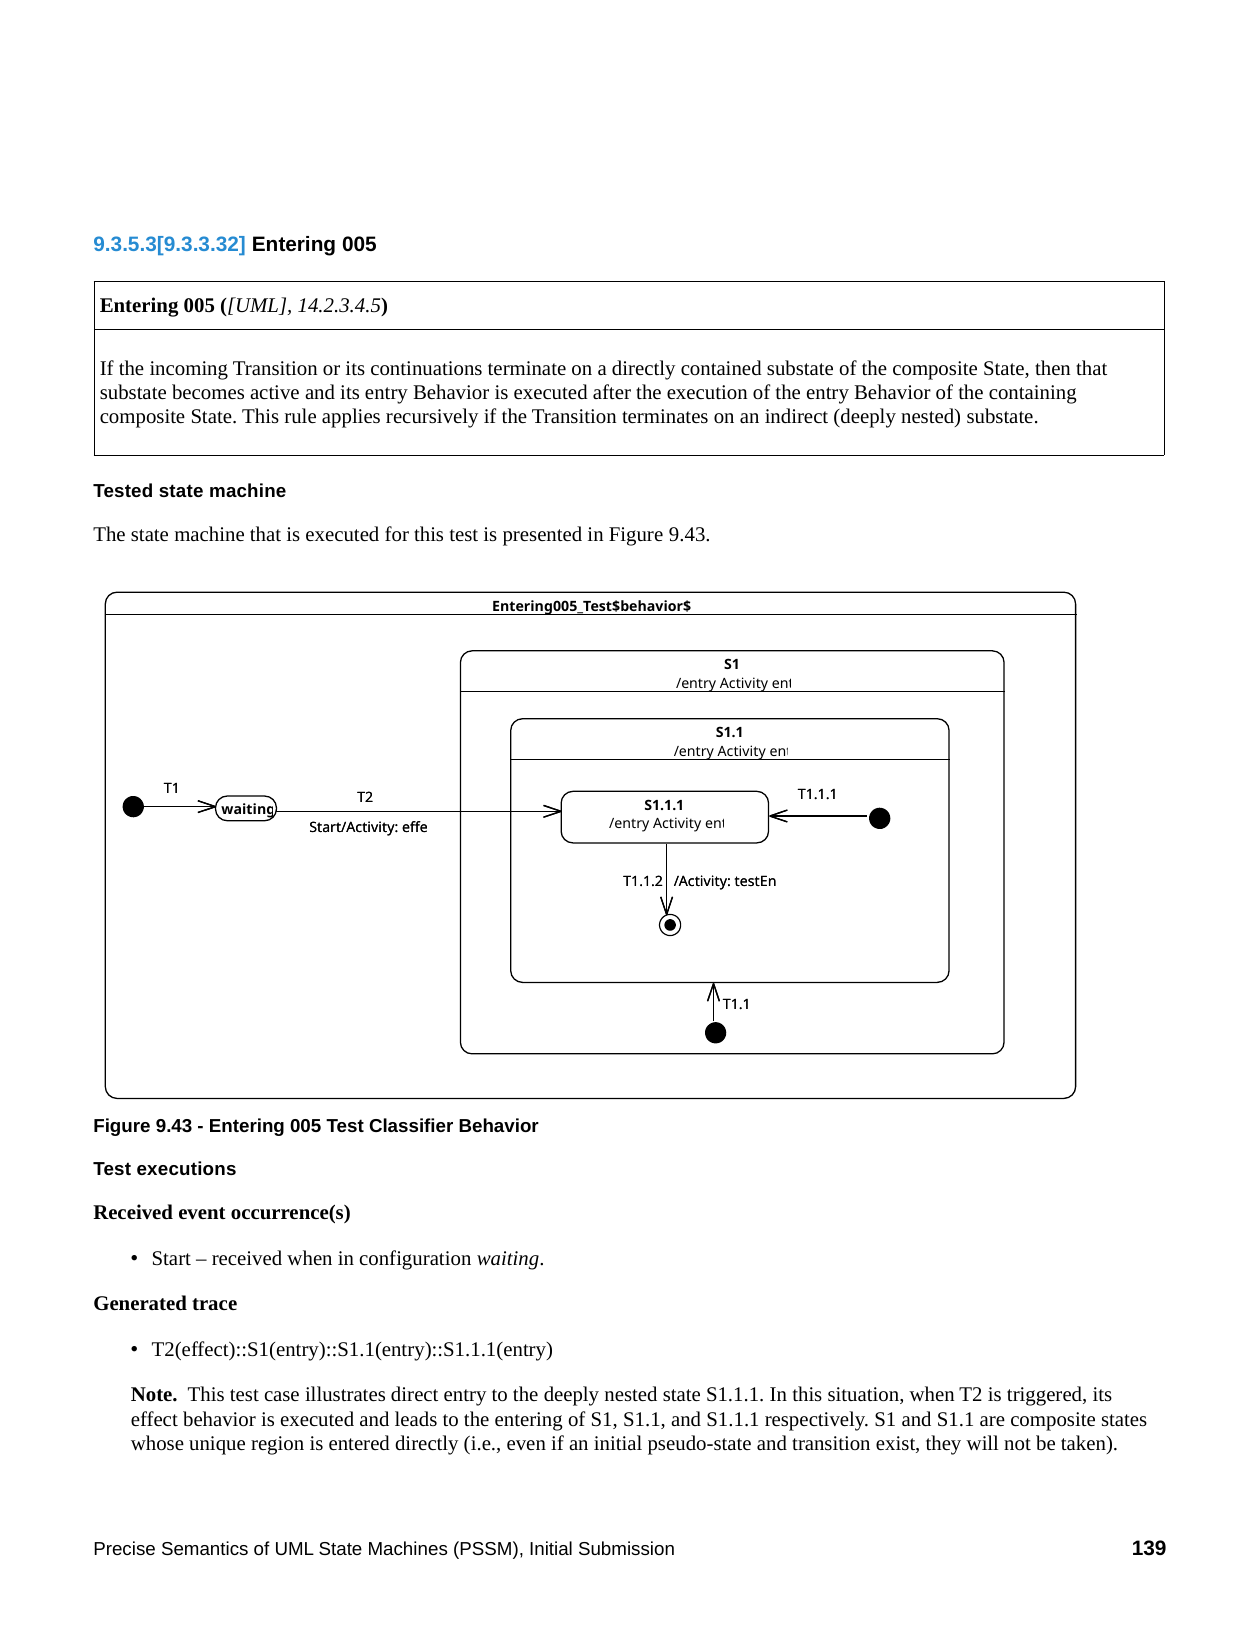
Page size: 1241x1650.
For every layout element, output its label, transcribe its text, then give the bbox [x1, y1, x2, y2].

text Note. This test case illustrates direct entry to the deeply nested state S1.1.1. In this situation, when T2 is triggered, its effect behavior is executed and leads to the entering of S1, S1.1, and S1.1.1 respectively. S1 and S1.1 are composite states whose unique region is entered directly (i.e., even if an initial pseudo-state and transition exist, they will not be taken). [131, 1382, 1164, 1454]
subtitle Test executions [93, 567, 1164, 1179]
text Received event occurrence(s) [93, 1200, 1164, 1224]
text The state machine that is executed for this test is presented in Figure 9.43. [93, 522, 1164, 546]
text Generated trace [93, 1291, 1164, 1315]
table_header Entering 005 ([UML], 14.2.3.4.5) [95, 282, 1164, 329]
subtitle Entering 005 [93, 231, 1164, 256]
table_cell If the incoming Transition or its continuations terminate on a directly contained substate of the composite State, then that substate becomes active and its entry Behavior is executed after the execution of the entry Behavior of the containing composite State. This rule applies recursively if the Transition terminates on an indirect (deeply nested) substate. [95, 330, 1164, 454]
list T2(effect)::S1(entry)::S1.1(entry)::S1.1.1(entry) [131, 1336, 1164, 1361]
subtitle Tested state machine [93, 480, 1164, 501]
text Figure 9.43 - Entering 005 Test Classifier Behavior [93, 580, 1089, 1137]
list Start – received when in configuration waiting. [131, 1245, 1164, 1270]
